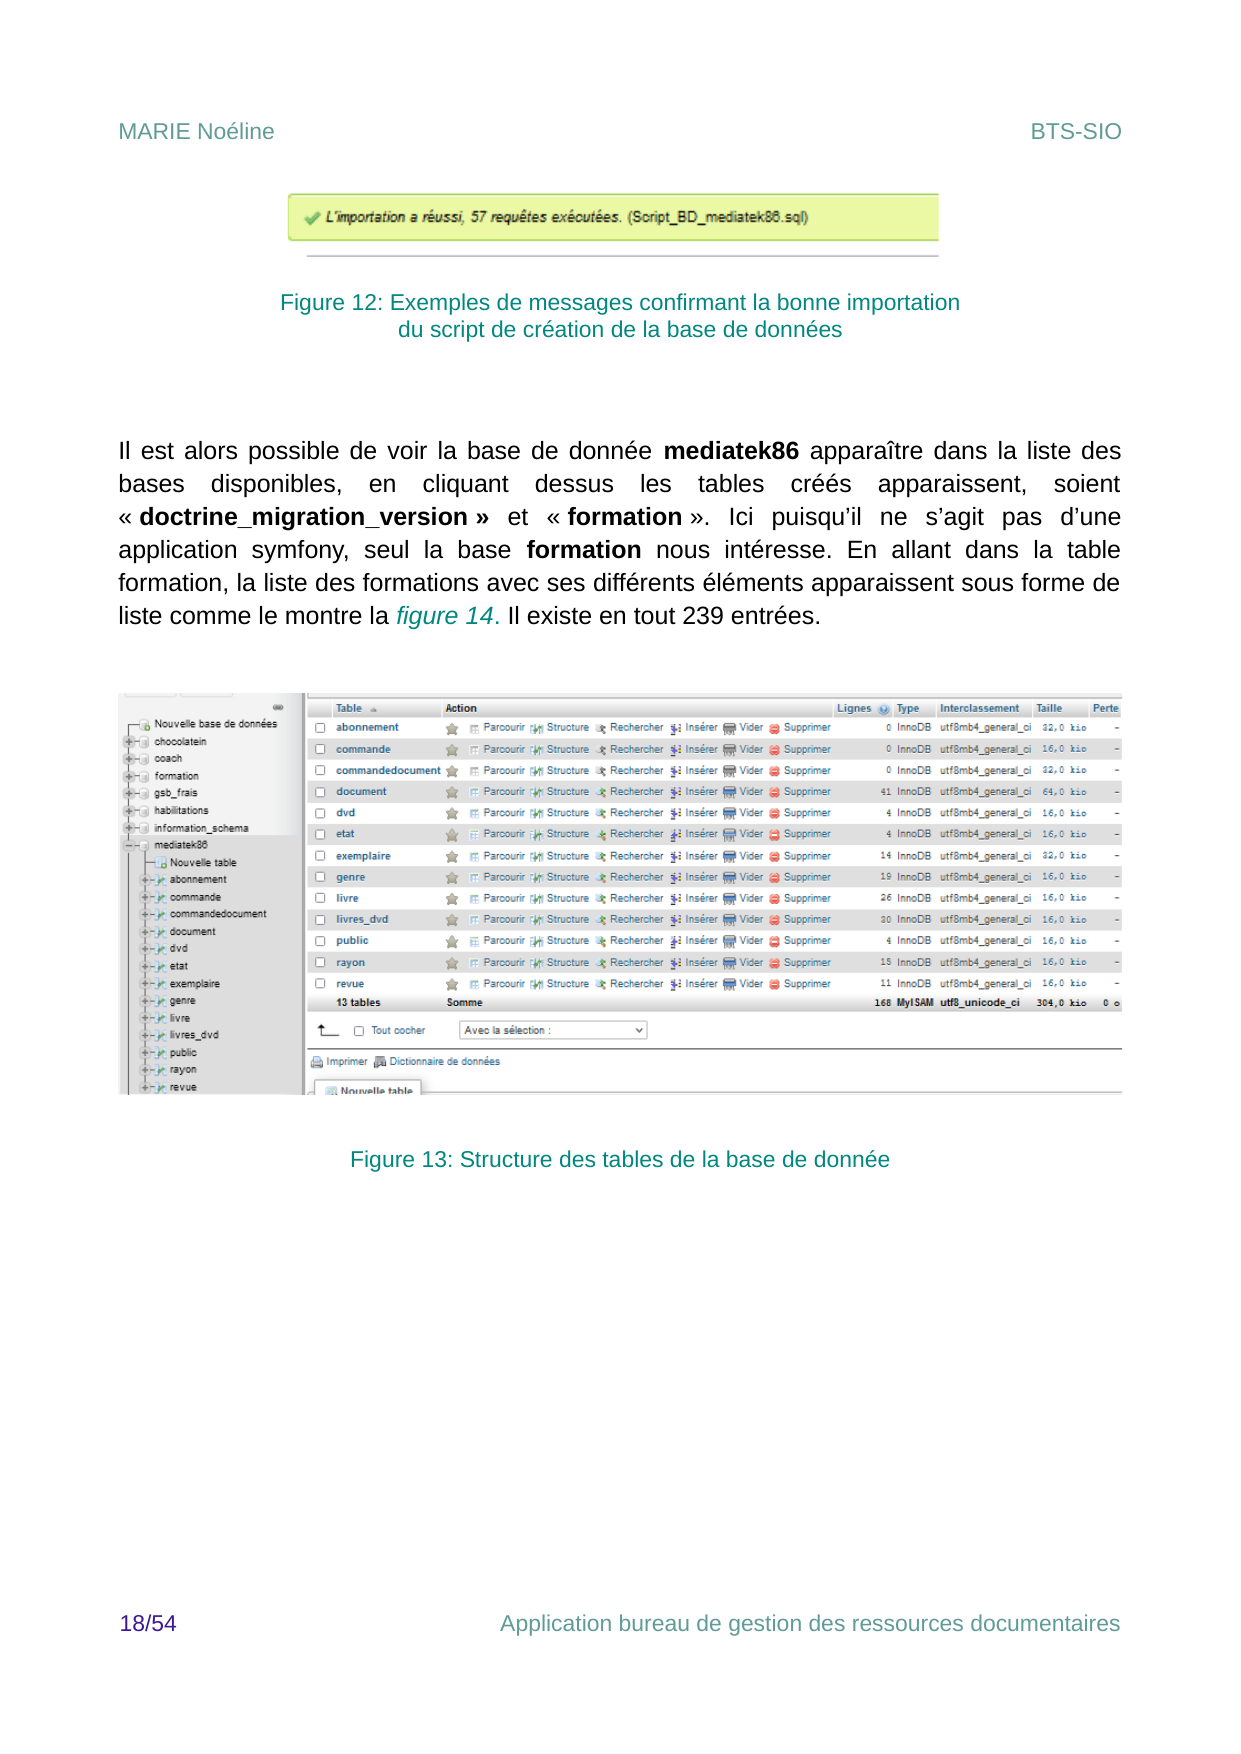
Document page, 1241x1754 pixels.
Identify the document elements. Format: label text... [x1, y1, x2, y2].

picture [287, 186, 939, 257]
picture [118, 693, 1123, 1095]
text Figure 13: Structure des tables de la base de donnée [118, 1146, 1122, 1172]
text Figure 12: Exemples de messages confirmant la bonne importation du script de création de la base de données [267, 289, 973, 342]
text Il est alors possible de voir la base de donnée mediatek86 apparaître dans la liste des bases disponibles, en cliquant dessus les tables créés apparaissent, soient « doctrine_migration_version » et « formation ». Ici puisqu’il ne s’agit pas d’une application symfony, seul la base formation nous intéresse. En allant dans la table formation, la liste des formations avec ses différents éléments apparaissent sous forme de liste comme le montre la figure 14. Il existe en tout 239 entrées. [118, 436, 1122, 629]
